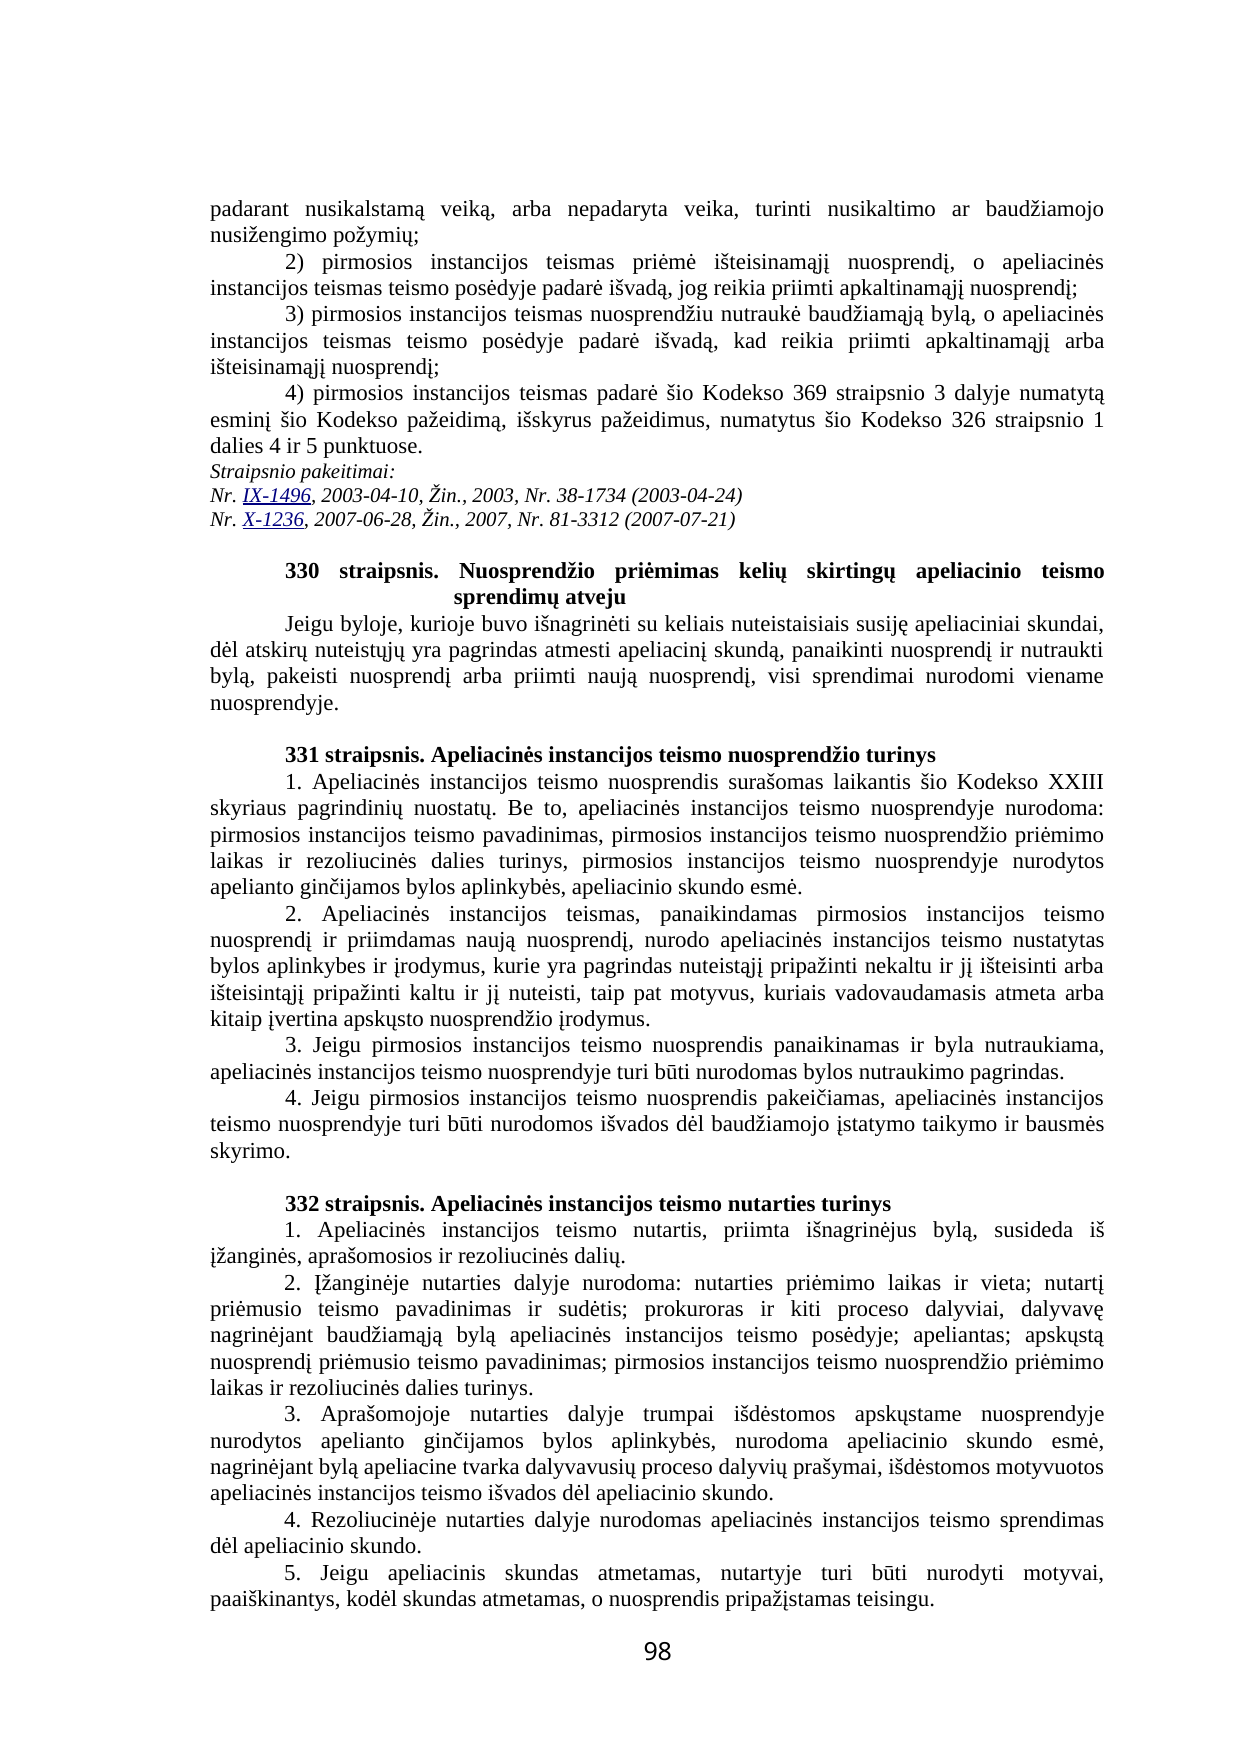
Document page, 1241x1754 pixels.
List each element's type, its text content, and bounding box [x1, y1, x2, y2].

text 3. Aprašomojoje nutarties dalyje trumpai išdėstomos apskųstame nuosprendyje nurodytos apelianto ginčijamos bylos aplinkybės, nurodoma apeliacinio skundo esmė, nagrinėjant bylą apeliacine tvarka dalyvavusių proceso dalyvių prašymai, išdėstomos motyvuotos apeliacinės instancijos teismo išvados dėl apeliacinio skundo. [210, 1400, 1106, 1506]
text 5. Jeigu apeliacinis skundas atmetamas, nutartyje turi būti nurodyti motyvai, paaiškinantys, kodėl skundas atmetamas, o nuosprendis pripažįstamas teisingu. [210, 1558, 1106, 1611]
text 330 straipsnis. Nuosprendžio priėmimas kelių skirtingų apeliacinio teismo sprendimų atveju [285, 557, 1106, 610]
text 2) pirmosios instancijos teismas priėmė išteisinamąjį nuosprendį, o apeliacinės instancijos teismas teismo posėdyje padarė išvadą, jog reikia priimti apkaltinamąjį nuosprendį; [210, 248, 1106, 300]
text 4. Rezoliucinėje nutarties dalyje nurodomas apeliacinės instancijos teismo sprendimas dėl apeliacinio skundo. [210, 1506, 1106, 1558]
text 1. Apeliacinės instancijos teismo nutartis, priimta išnagrinėjus bylą, susideda iš įžanginės, aprašomosios ir rezoliucinės dalių. [210, 1216, 1106, 1269]
text 332 straipsnis. Apeliacinės instancijos teismo nutarties turinys [210, 1189, 1106, 1216]
text Straipsnio pakeitimai: [210, 458, 1106, 483]
text 2. Įžanginėje nutarties dalyje nurodoma: nutarties priėmimo laikas ir vieta; nutartį priėmusio teismo pavadinimas ir sudėtis; prokuroras ir kiti proceso dalyviai, dalyvavę nagrinėjant baudžiamąją bylą apeliacinės instancijos teismo posėdyje; apeliantas; apskųstą nuosprendį priėmusio teismo pavadinimas; pirmosios instancijos teismo nuosprendžio priėmimo laikas ir rezoliucinės dalies turinys. [210, 1269, 1106, 1400]
text 2. Apeliacinės instancijos teismas, panaikindamas pirmosios instancijos teismo nuosprendį ir priimdamas naują nuosprendį, nurodo apeliacinės instancijos teismo nustatytas bylos aplinkybes ir įrodymus, kurie yra pagrindas nuteistąjį pripažinti nekaltu ir jį išteisinti arba išteisintąjį pripažinti kaltu ir jį nuteisti, taip pat motyvus, kuriais vadovaudamasis atmeta arba kitaip įvertina apskųsto nuosprendžio įrodymus. [210, 900, 1106, 1031]
text Nr. X-1236, 2007-06-28, Žin., 2007, Nr. 81-3312 (2007-07-21) [210, 507, 1106, 531]
text 331 straipsnis. Apeliacinės instancijos teismo nuosprendžio turinys [210, 742, 1106, 768]
text 3) pirmosios instancijos teismas nuosprendžiu nutraukė baudžiamąją bylą, o apeliacinės instancijos teismas teismo posėdyje padarė išvadą, kad reikia priimti apkaltinamąjį arba išteisinamąjį nuosprendį; [210, 300, 1106, 379]
text 4. Jeigu pirmosios instancijos teismo nuosprendis pakeičiamas, apeliacinės instancijos teismo nuosprendyje turi būti nurodomos išvados dėl baudžiamojo įstatymo taikymo ir bausmės skyrimo. [210, 1084, 1106, 1163]
text 4) pirmosios instancijos teismas padarė šio Kodekso 369 straipsnio 3 dalyje numatytą esminį šio Kodekso pažeidimą, išskyrus pažeidimus, numatytus šio Kodekso 326 straipsnio 1 dalies 4 ir 5 punktuose. [210, 379, 1106, 458]
text 3. Jeigu pirmosios instancijos teismo nuosprendis panaikinamas ir byla nutraukiama, apeliacinės instancijos teismo nuosprendyje turi būti nurodomas bylos nutraukimo pagrindas. [210, 1031, 1106, 1084]
text Jeigu byloje, kurioje buvo išnagrinėti su keliais nuteistaisiais susiję apeliaciniai skundai, dėl atskirų nuteistųjų yra pagrindas atmesti apeliacinį skundą, panaikinti nuosprendį ir nutraukti bylą, pakeisti nuosprendį arba priimti naują nuosprendį, visi sprendimai nurodomi viename nuosprendyje. [210, 610, 1106, 715]
text Nr. IX-1496, 2003-04-10, Žin., 2003, Nr. 38-1734 (2003-04-24) [210, 483, 1106, 507]
text padarant nusikalstamą veiką, arba nepadaryta veika, turinti nusikaltimo ar baudžiamojo nusižengimo požymių; [210, 195, 1106, 248]
text 1. Apeliacinės instancijos teismo nuosprendis surašomas laikantis šio Kodekso XXIII skyriaus pagrindinių nuostatų. Be to, apeliacinės instancijos teismo nuosprendyje nurodoma: pirmosios instancijos teismo pavadinimas, pirmosios instancijos teismo nuosprendžio priėmimo laikas ir rezoliucinės dalies turinys, pirmosios instancijos teismo nuosprendyje nurodytos apelianto ginčijamos bylos aplinkybės, apeliacinio skundo esmė. [210, 768, 1106, 900]
